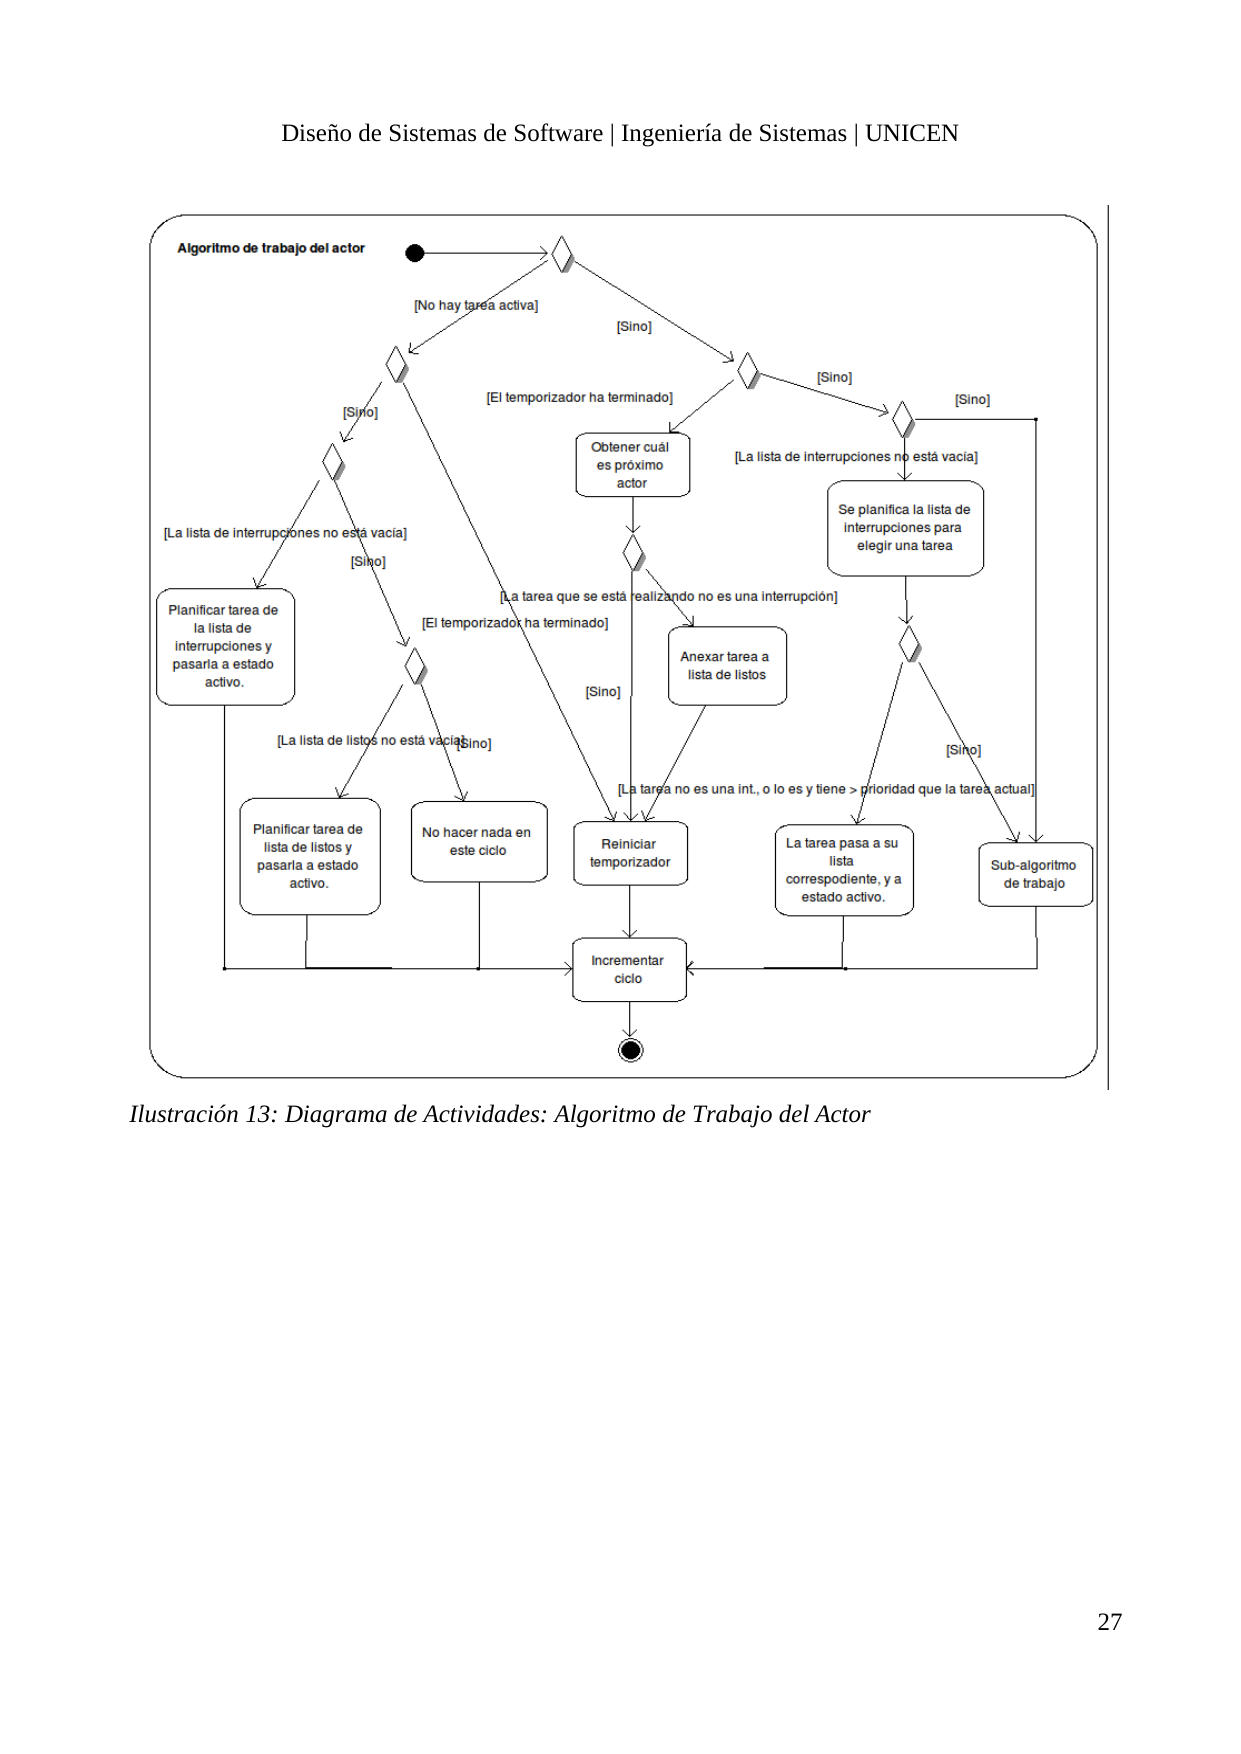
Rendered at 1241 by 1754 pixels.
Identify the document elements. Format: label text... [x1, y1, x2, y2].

text Ilustración 13: Diagrama de Actividades: Algoritmo de Trabajo del Actor [129, 1099, 1126, 1128]
picture [145, 205, 1110, 1090]
